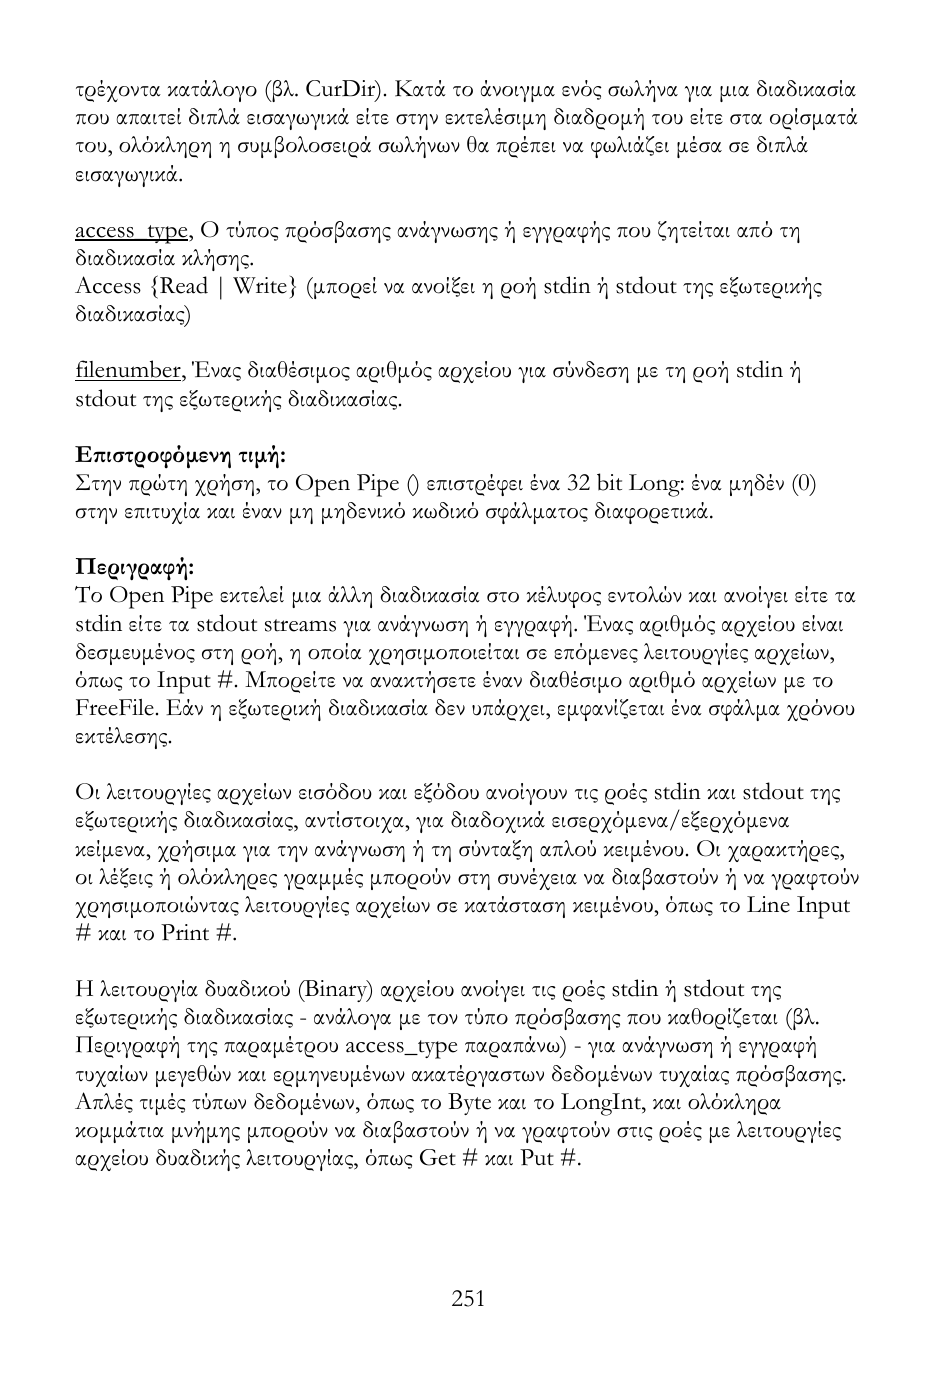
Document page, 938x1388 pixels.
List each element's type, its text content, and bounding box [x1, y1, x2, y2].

text Access {Read | Write} (μπορεί να ανοίξει η ροή stdin ή stdout της εξωτερικής διαδικασίας) [75, 272, 862, 328]
text τρέχοντα κατάλογο (βλ. CurDir). Κατά το άνοιγμα ενός σωλήνα για μια διαδικασία που απαιτεί διπλά εισαγωγικά είτε στην εκτελέσιμη διαδρομή του είτε στα ορίσματά του, ολόκληρη η συμβολοσειρά σωλήνων θα πρέπει να φωλιάζει μέσα σε διπλά εισαγωγικά. [75, 75, 862, 187]
text Οι λειτουργίες αρχείων εισόδου και εξόδου ανοίγουν τις ροές stdin και stdout της εξωτερικής διαδικασίας, αντίστοιχα, για διαδοχικά εισερχόμενα/εξερχόμενα κείμενα, χρήσιμα για την ανάγνωση ή τη σύνταξη απλού κειμένου. Οι χαρακτήρες, οι λέξεις ή ολόκληρες γραμμές μπορούν στη συνέχεια να διαβαστούν ή να γραφτούν χρησιμοποιώντας λειτουργίες αρχείων σε κατάσταση κειμένου, όπως το Line Input # και το Print #. [75, 778, 862, 947]
text Η λειτουργία δυαδικού (Binary) αρχείου ανοίγει τις ροές stdin ή stdout της εξωτερικής διαδικασίας - ανάλογα με τον τύπο πρόσβασης που καθορίζεται (βλ. Περιγραφή της παραμέτρου access_type παραπάνω) - για ανάγνωση ή εγγραφή τυχαίων μεγεθών και ερμηνευμένων ακατέργαστων δεδομένων τυχαίας πρόσβασης. Απλές τιμές τύπων δεδομένων, όπως το Byte και το LongInt, και ολόκληρα κομμάτια μνήμης μπορούν να διαβαστούν ή να γραφτούν στις ροές με λειτουργίες αρχείου δυαδικής λειτουργίας, όπως Get # και Put #. [75, 975, 862, 1172]
text Επιστροφόμενη τιμή: [75, 441, 862, 469]
text access_type, Ο τύπος πρόσβασης ανάγνωσης ή εγγραφής που ζητείται από τη διαδικασία κλήσης. [75, 216, 862, 272]
text Στην πρώτη χρήση, το Open Pipe () επιστρέφει ένα 32 bit Long: ένα μηδέν (0) στην επιτυχία και έναν μη μηδενικό κωδικό σφάλματος διαφορετικά. [75, 469, 862, 525]
text filenumber, Ένας διαθέσιμος αριθμός αρχείου για σύνδεση με τη ροή stdin ή stdout της εξωτερικής διαδικασίας. [75, 356, 862, 412]
text Περιγραφή: [75, 553, 862, 581]
text Το Open Pipe εκτελεί μια άλλη διαδικασία στο κέλυφος εντολών και ανοίγει είτε τα stdin είτε τα stdout streams για ανάγνωση ή εγγραφή. Ένας αριθμός αρχείου είναι δεσμευμένος στη ροή, η οποία χρησιμοποιείται σε επόμενες λειτουργίες αρχείων, όπως το Input #. Μπορείτε να ανακτήσετε έναν διαθέσιμο αριθμό αρχείων με το FreeFile. Εάν η εξωτερική διαδικασία δεν υπάρχει, εμφανίζεται ένα σφάλμα χρόνου εκτέλεσης. [75, 581, 862, 750]
